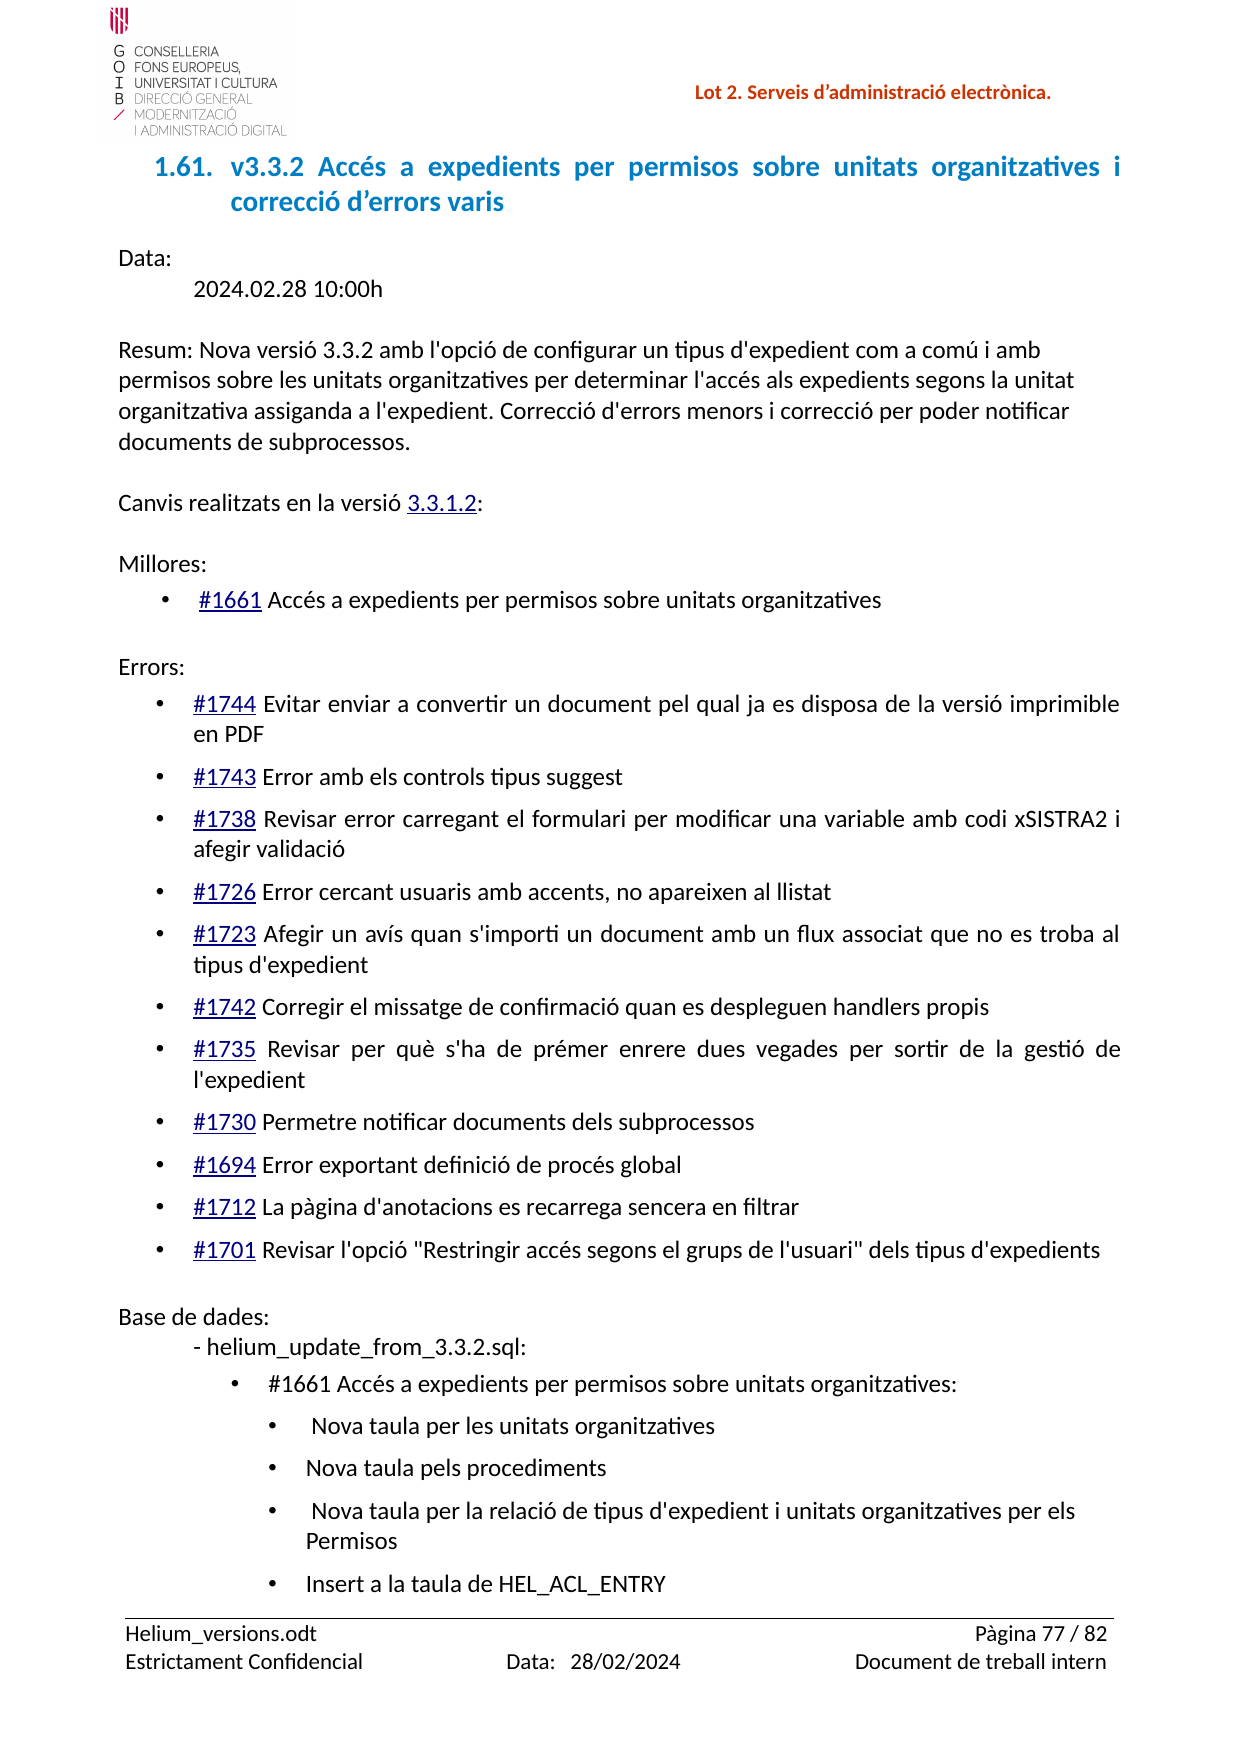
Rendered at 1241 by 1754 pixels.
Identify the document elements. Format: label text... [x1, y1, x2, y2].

subtitle v3.3.2 Accés a expedients per permisos sobre unitats organitzatives i correcció d’errors varis [153, 148, 1122, 219]
text Resum: Nova versió 3.3.2 amb l'opció de configurar un tipus d'expedient com a comú i amb permisos sobre les unitats organitzatives per determinar l'accés als expedients segons la unitat organitzativa assiganda a l'expedient. Correcció d'errors menors i correcció per poder notificar documents de subprocessos. [118, 334, 1122, 456]
list Nova taula pels procediments [268, 1452, 1122, 1483]
list #1694 Error exportant definició de procés global [156, 1149, 1122, 1179]
text - helium_update_from_3.3.2.sql: [118, 1331, 1122, 1362]
text Errors: [118, 651, 1122, 682]
list #1661 Accés a expedients per permisos sobre unitats organitzatives [161, 584, 1122, 615]
list #1726 Error cercant usuaris amb accents, no apareixen al llistat [156, 876, 1122, 906]
list #1701 Revisar l'opció "Restringir accés segons el grups de l'usuari" dels tipus d'expedients [156, 1234, 1122, 1264]
list #1735 Revisar per què s'ha de prémer enrere dues vegades per sortir de la gestió de l'expedient [156, 1034, 1122, 1095]
list #1742 Corregir el missatge de confirmació quan es despleguen handlers propis [156, 991, 1122, 1022]
list #1744 Evitar enviar a convertir un document pel qual ja es disposa de la versió imprimible en PDF [156, 688, 1122, 749]
list #1743 Error amb els controls tipus suggest [156, 761, 1122, 791]
list #1738 Revisar error carregant el formulari per modificar una variable amb codi xSISTRA2 i afegir validació [156, 803, 1122, 864]
picture [100, 0, 297, 144]
list Insert a la taula de HEL_ACL_ENTRY [268, 1568, 1122, 1598]
text Canvis realitzats en la versió 3.3.1.2: [118, 487, 1122, 517]
text 2024.02.28 10:00h [118, 273, 1122, 304]
list #1730 Permetre notificar documents dels subprocessos [156, 1107, 1122, 1137]
list #1661 Accés a expedients per permisos sobre unitats organitzatives: [231, 1368, 1122, 1398]
text Millores: [118, 548, 1122, 578]
list #1712 La pàgina d'anotacions es recarrega sencera en filtrar [156, 1191, 1122, 1222]
text Base de dades: [118, 1301, 1122, 1331]
list #1723 Afegir un avís quan s'importi un document amb un flux associat que no es troba al tipus d'expedient [156, 918, 1122, 979]
text Data: [118, 243, 1122, 273]
list Nova taula per les unitats organitzatives [268, 1410, 1122, 1441]
list Nova taula per la relació de tipus d'expedient i unitats organitzatives per els Permisos [268, 1495, 1122, 1556]
